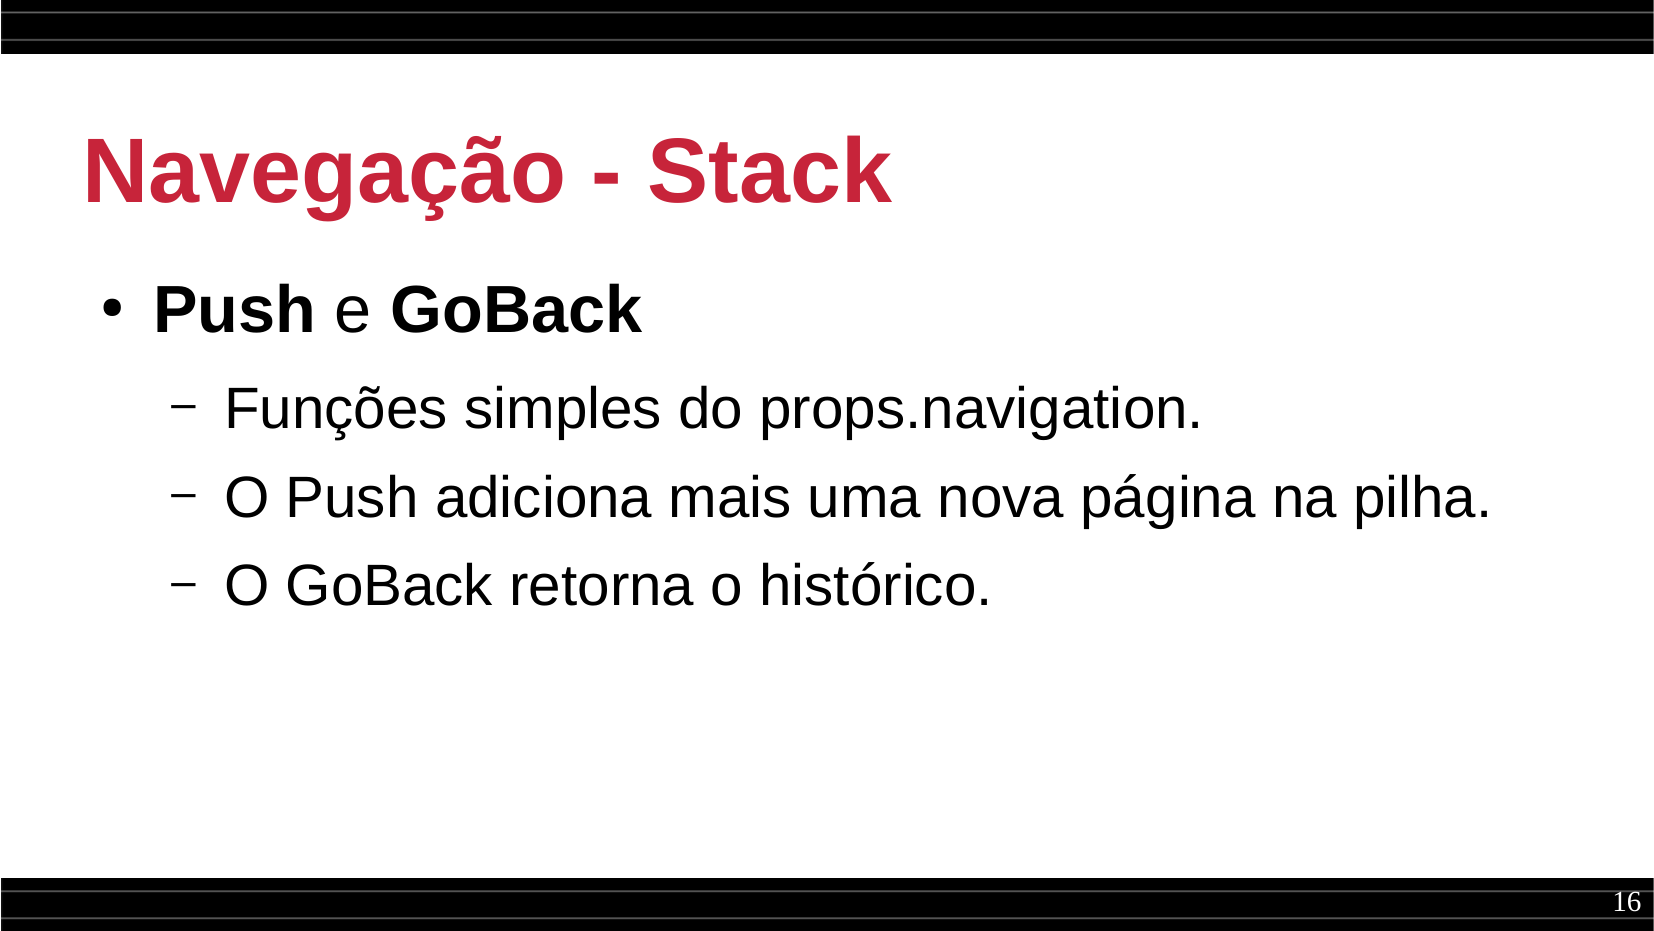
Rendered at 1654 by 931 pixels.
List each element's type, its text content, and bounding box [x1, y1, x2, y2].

picture [1, 0, 1654, 54]
title Navegação - Stack [82, 92, 1571, 249]
list Push e GoBack Funções simples do props.navigation. O Push adiciona mais uma nova página na pilha. O GoBack retorna o histórico. [82, 271, 1571, 758]
picture [1, 878, 1654, 931]
